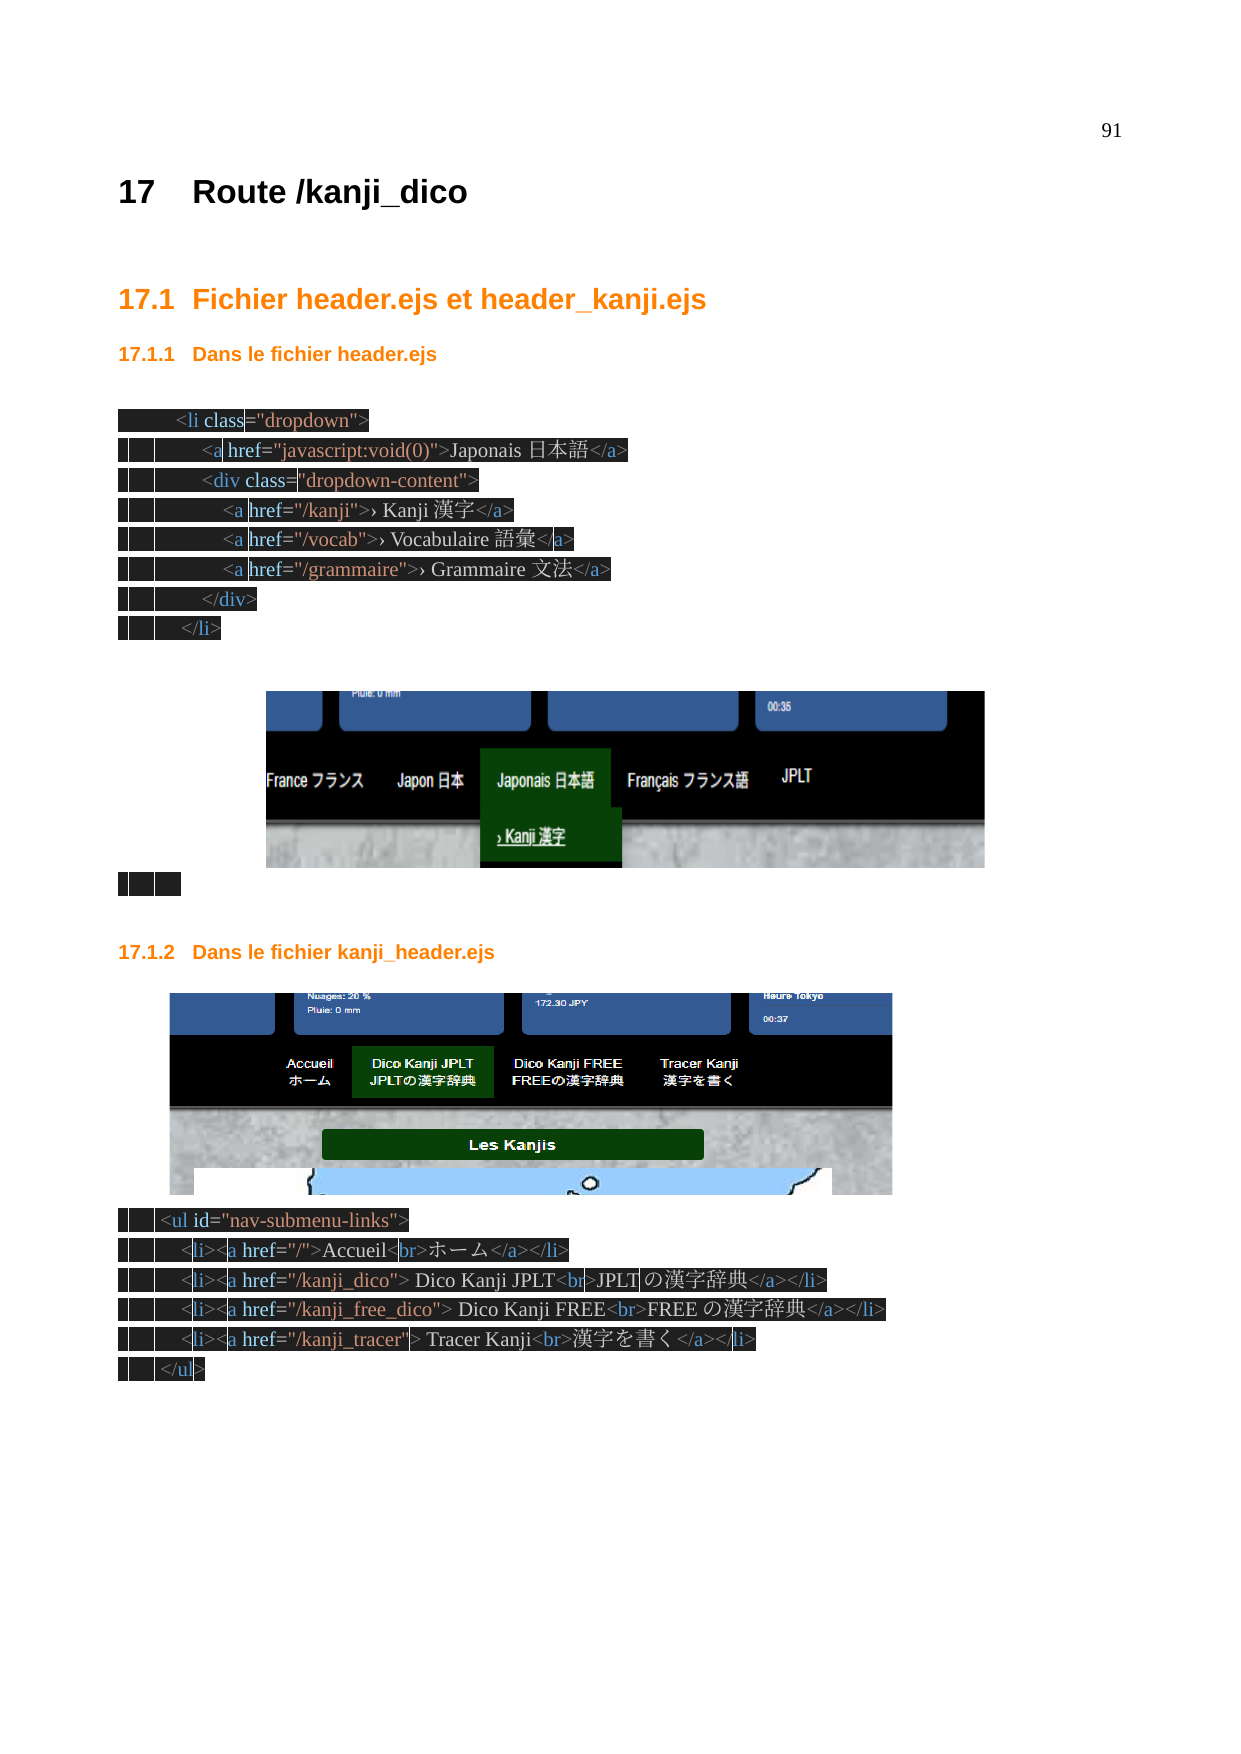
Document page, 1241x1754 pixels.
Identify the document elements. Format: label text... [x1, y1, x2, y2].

subtitle Route /kanji_dico [118, 172, 1122, 210]
text </div> [118, 581, 1122, 611]
text <li><a href="/">Accueil<br>ホーム</a></li> [118, 1232, 1122, 1262]
picture [169, 993, 893, 1195]
text <a href="javascript:void(0)">Japonais 日本語</a> [118, 432, 1122, 462]
text <a href="/vocab">› Vocabulaire 語彙</a> [118, 522, 1122, 551]
picture [266, 691, 985, 868]
text <a href="/grammaire">› Grammaire 文法</a> [118, 551, 1122, 581]
text <ul id="nav-submenu-links"> [118, 1208, 1122, 1232]
text <a href="/kanji">› Kanji 漢字</a> [118, 492, 1122, 522]
text <div class="dropdown-content"> [118, 462, 1122, 492]
text <li><a href="/kanji_dico"> Dico Kanji JPLT<br>JPLTの漢字辞典</a></li> [118, 1262, 1122, 1292]
text </ul> [118, 1351, 1122, 1381]
text <li><a href="/kanji_tracer"> Tracer Kanji<br>漢字を書く</a></li> [118, 1321, 1122, 1351]
subtitle Dans le fichier kanji_header.ejs [118, 941, 1122, 964]
text <li class="dropdown"> [118, 408, 1122, 432]
subtitle Fichier header.ejs et header_kanji.ejs [118, 282, 1122, 316]
subtitle Dans le fichier header.ejs [118, 343, 1122, 366]
text </li> [118, 611, 1122, 640]
text <li><a href="/kanji_free_dico"> Dico Kanji FREE<br>FREEの漢字辞典</a></li> [118, 1292, 1122, 1321]
